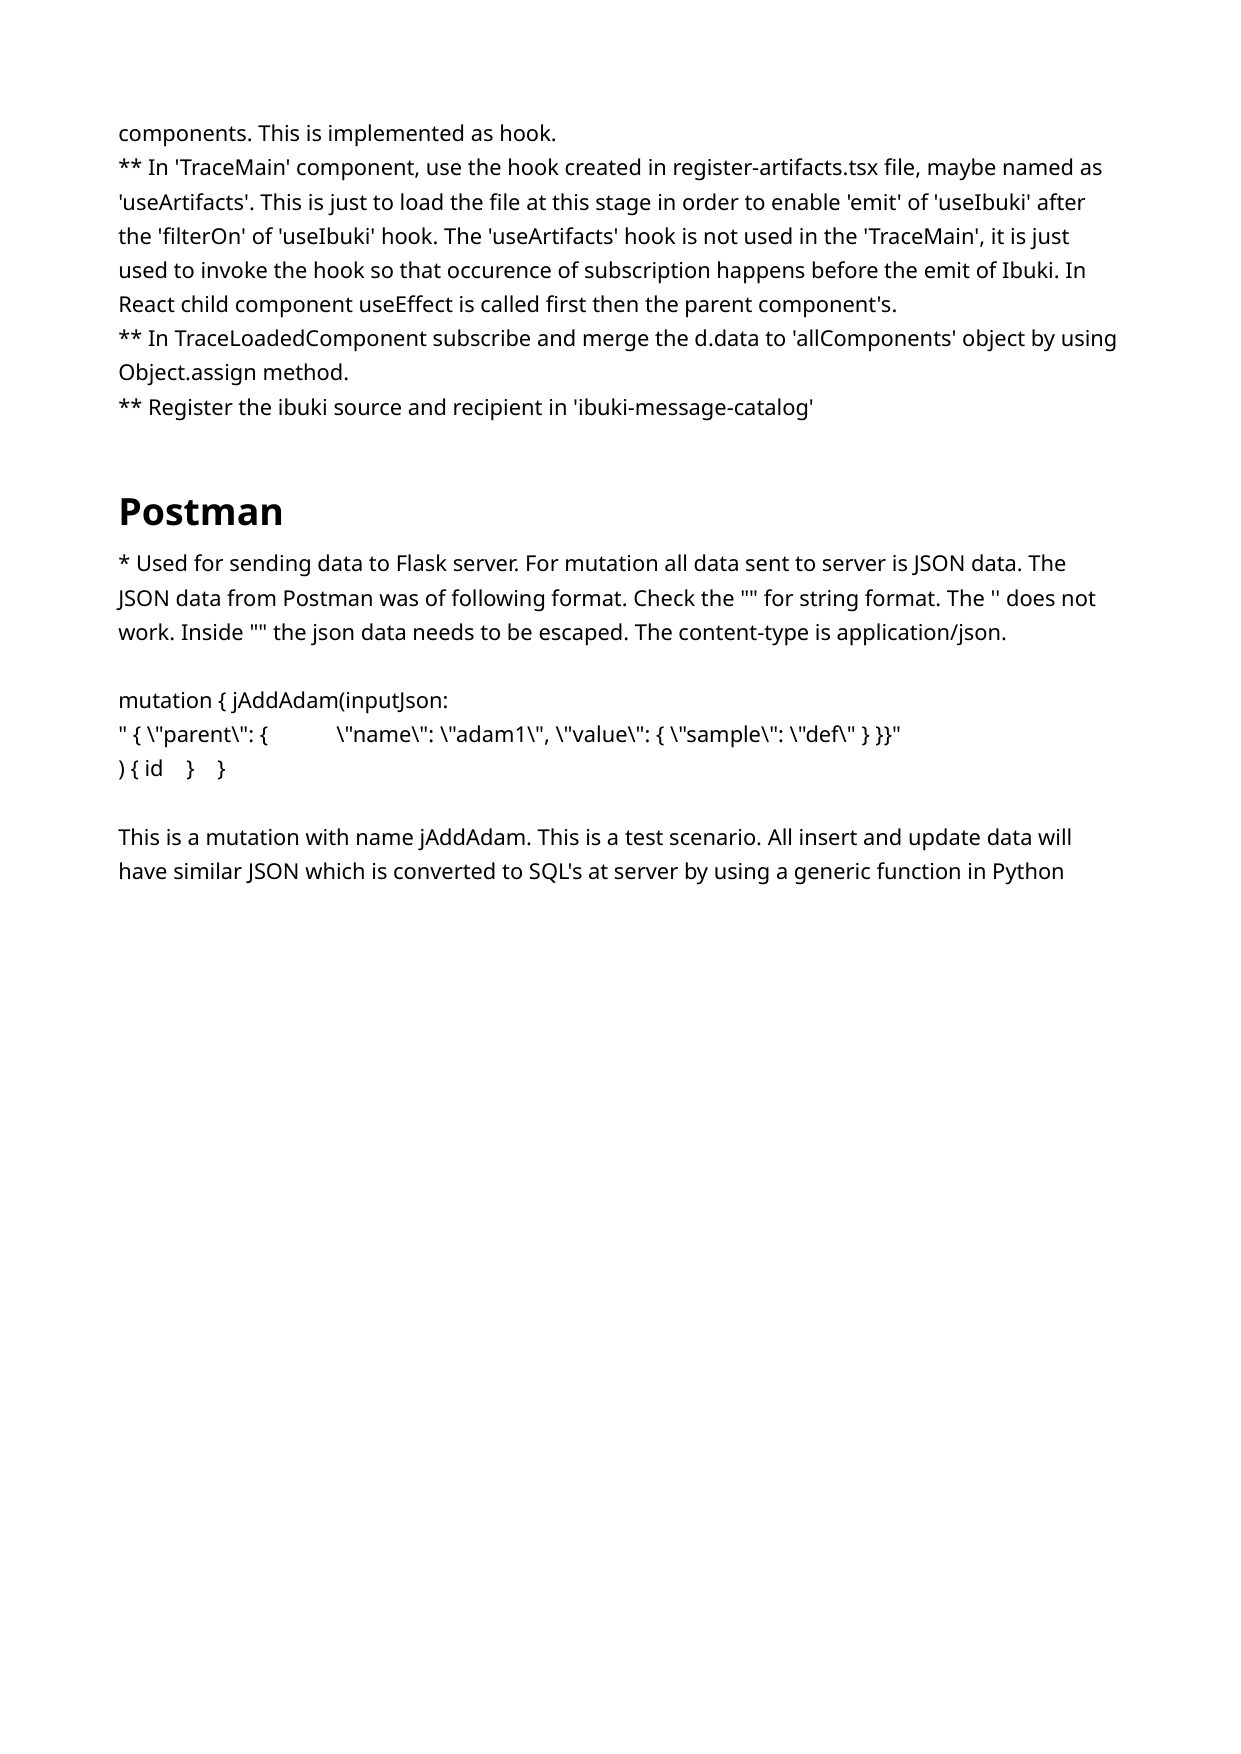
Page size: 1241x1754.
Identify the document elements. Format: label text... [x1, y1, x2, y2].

text ** In 'TraceMain' component, use the hook created in register-artifacts.tsx file, maybe named as 'useArtifacts'. This is just to load the file at this stage in order to enable 'emit' of 'useIbuki' after the 'filterOn' of 'useIbuki' hook. The 'useArtifacts' hook is not used in the 'TraceMain', it is just used to invoke the hook so that occurence of subscription happens before the emit of Ibuki. In React child component useEffect is called first then the parent component's. [118, 152, 1122, 319]
subtitle Postman [118, 485, 1122, 536]
text ** In TraceLoadedComponent subscribe and merge the d.data to 'allComponents' object by using Object.assign method. [118, 323, 1122, 387]
text " { \"parent\": { \"name\": \"adam1\", \"value\": { \"sample\": \"def\" } }}" [118, 719, 1122, 749]
text mutation { jAddAdam(inputJson: [118, 685, 1122, 715]
text * Used for sending data to Flask server. For mutation all data sent to server is JSON data. The JSON data from Postman was of following format. Check the "" for string format. The '' does not work. Inside "" the json data needs to be escaped. The content-type is application/json. [118, 548, 1122, 646]
text ) { id } } [118, 753, 1122, 783]
text This is a mutation with name jAddAdam. This is a test scenario. All insert and update data will have similar JSON which is converted to SQL's at server by using a generic function in Python [118, 822, 1122, 886]
text components. This is implemented as hook. [118, 118, 1122, 148]
text ** Register the ibuki source and recipient in 'ibuki-message-catalog' [118, 391, 1122, 421]
